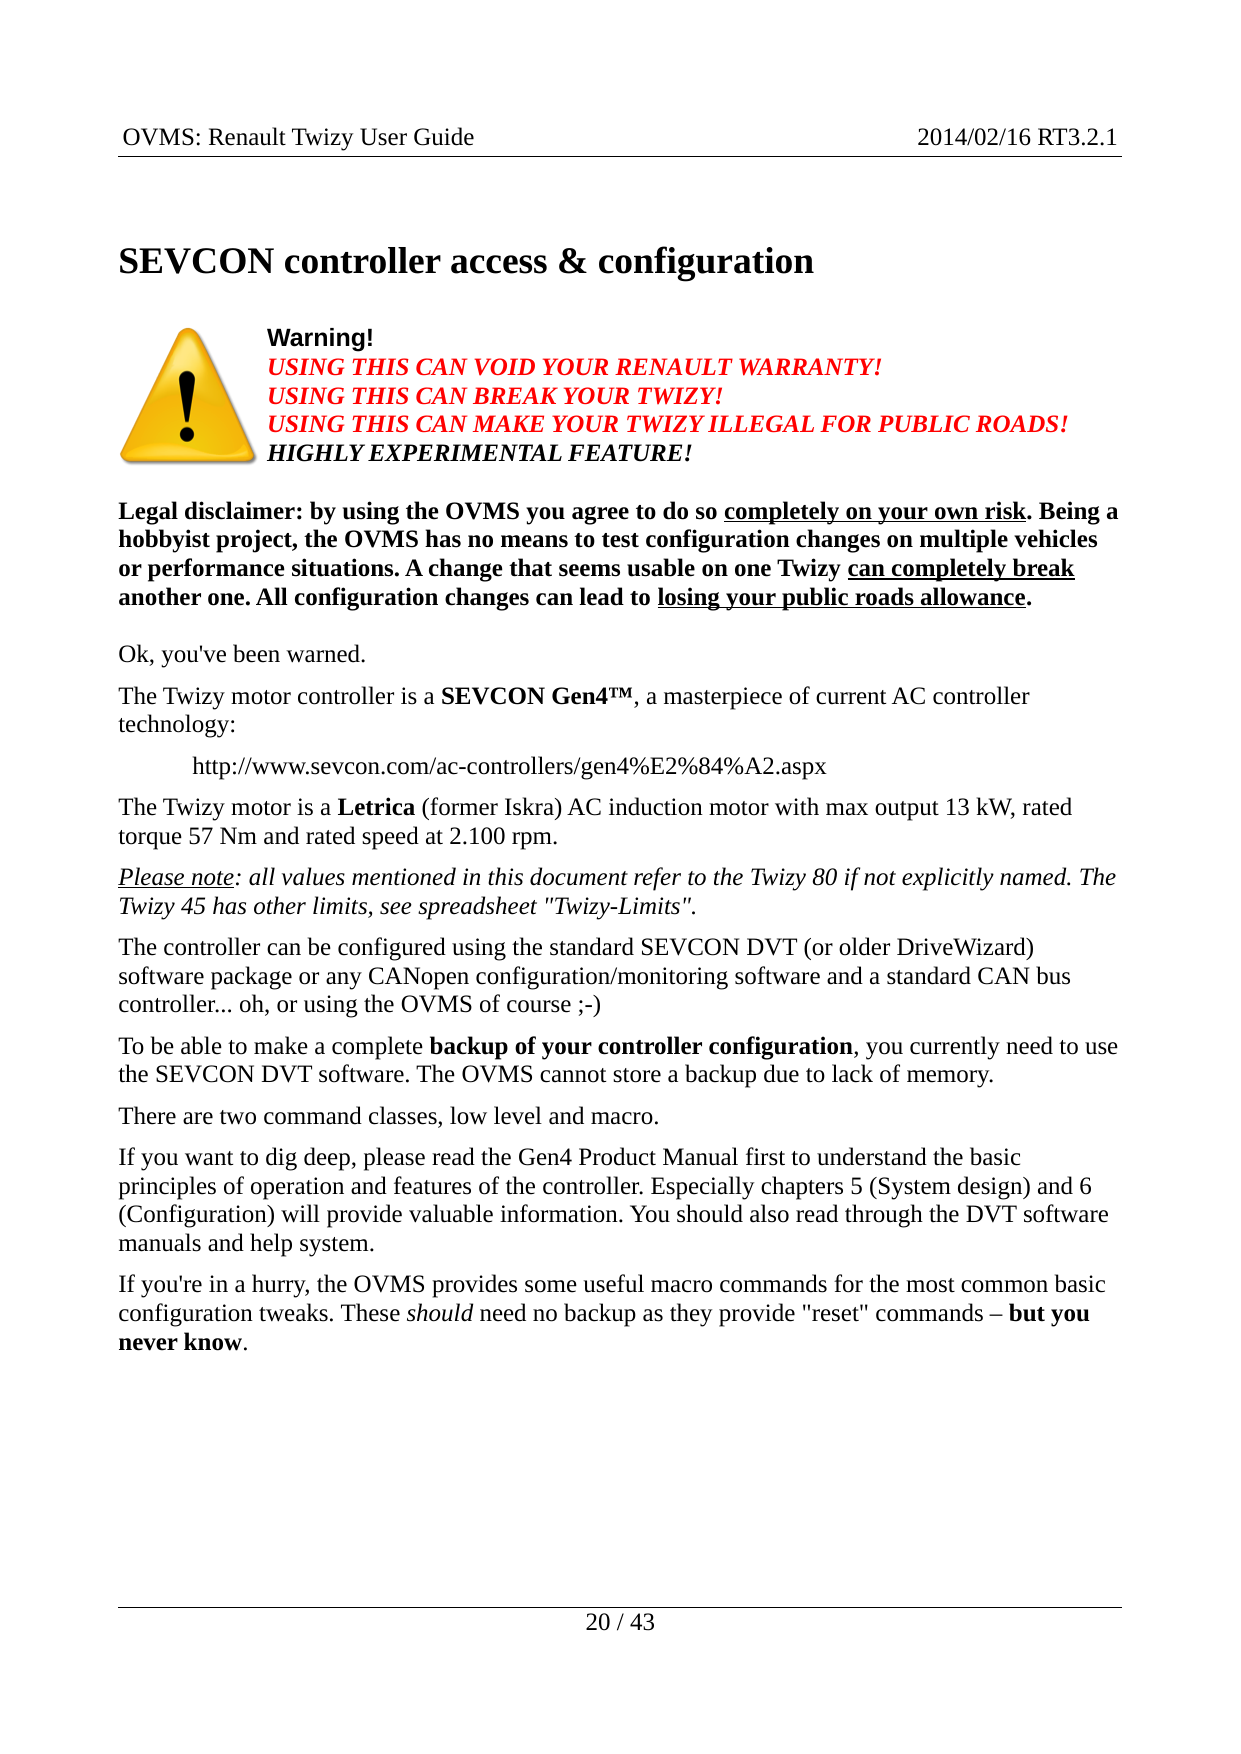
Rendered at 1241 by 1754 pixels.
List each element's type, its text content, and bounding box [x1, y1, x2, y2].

text The Twizy motor is a Letrica (former Iskra) AC induction motor with max output 13 kW, rated torque 57 Nm and rated speed at 2.100 rpm. [118, 792, 1122, 849]
text Ok, you've been warned. [118, 639, 1122, 668]
picture [118, 326, 260, 468]
subtitle SEVCON controller access & configuration [118, 239, 1122, 282]
text If you're in a hurry, the OVMS provides some useful macro commands for the most common basic configuration tweaks. These should need no backup as they provide "reset" commands – but you never know. [118, 1269, 1122, 1356]
text The Twizy motor controller is a SEVCON Gen4™, a masterpiece of current AC controller technology: [118, 681, 1122, 738]
text HIGHLY EXPERIMENTAL FEATURE! [267, 438, 1122, 467]
text To be able to make a complete backup of your controller configuration, you currently need to use the SEVCON DVT software. The OVMS cannot store a backup due to lack of memory. [118, 1031, 1122, 1088]
text Please note: all values mentioned in this document refer to the Twizy 80 if not explicitly named. The Twizy 45 has other limits, see spreadsheet "Twizy-Limits". [118, 862, 1122, 919]
text USING THIS CAN BREAK YOUR TWIZY! [267, 381, 1122, 409]
text USING THIS CAN MAKE YOUR TWIZY ILLEGAL FOR PUBLIC ROADS! [267, 409, 1122, 438]
text http://www.sevcon.com/ac-controllers/gen4%E2%84%A2.aspx [118, 751, 1122, 779]
text USING THIS CAN VOID YOUR RENAULT WARRANTY! [267, 352, 1122, 381]
text The controller can be configured using the standard SEVCON DVT (or older DriveWizard) software package or any CANopen configuration/monitoring software and a standard CAN bus controller... oh, or using the OVMS of course ;-) [118, 932, 1122, 1018]
text Warning! [267, 323, 1122, 352]
text There are two command classes, low level and macro. [118, 1101, 1122, 1129]
text Legal disclaimer: by using the OVMS you agree to do so completely on your own risk. Being a hobbyist project, the OVMS has no means to test configuration changes on multiple vehicles or performance situations. A change that seems usable on one Twizy can completely break another one. All configuration changes can lead to losing your public roads allowance. [118, 496, 1122, 611]
text If you want to dig deep, please read the Gen4 Product Manual first to understand the basic principles of operation and features of the controller. Especially chapters 5 (System design) and 6 (Configuration) will provide valuable information. You should also read through the DVT software manuals and help system. [118, 1142, 1122, 1257]
